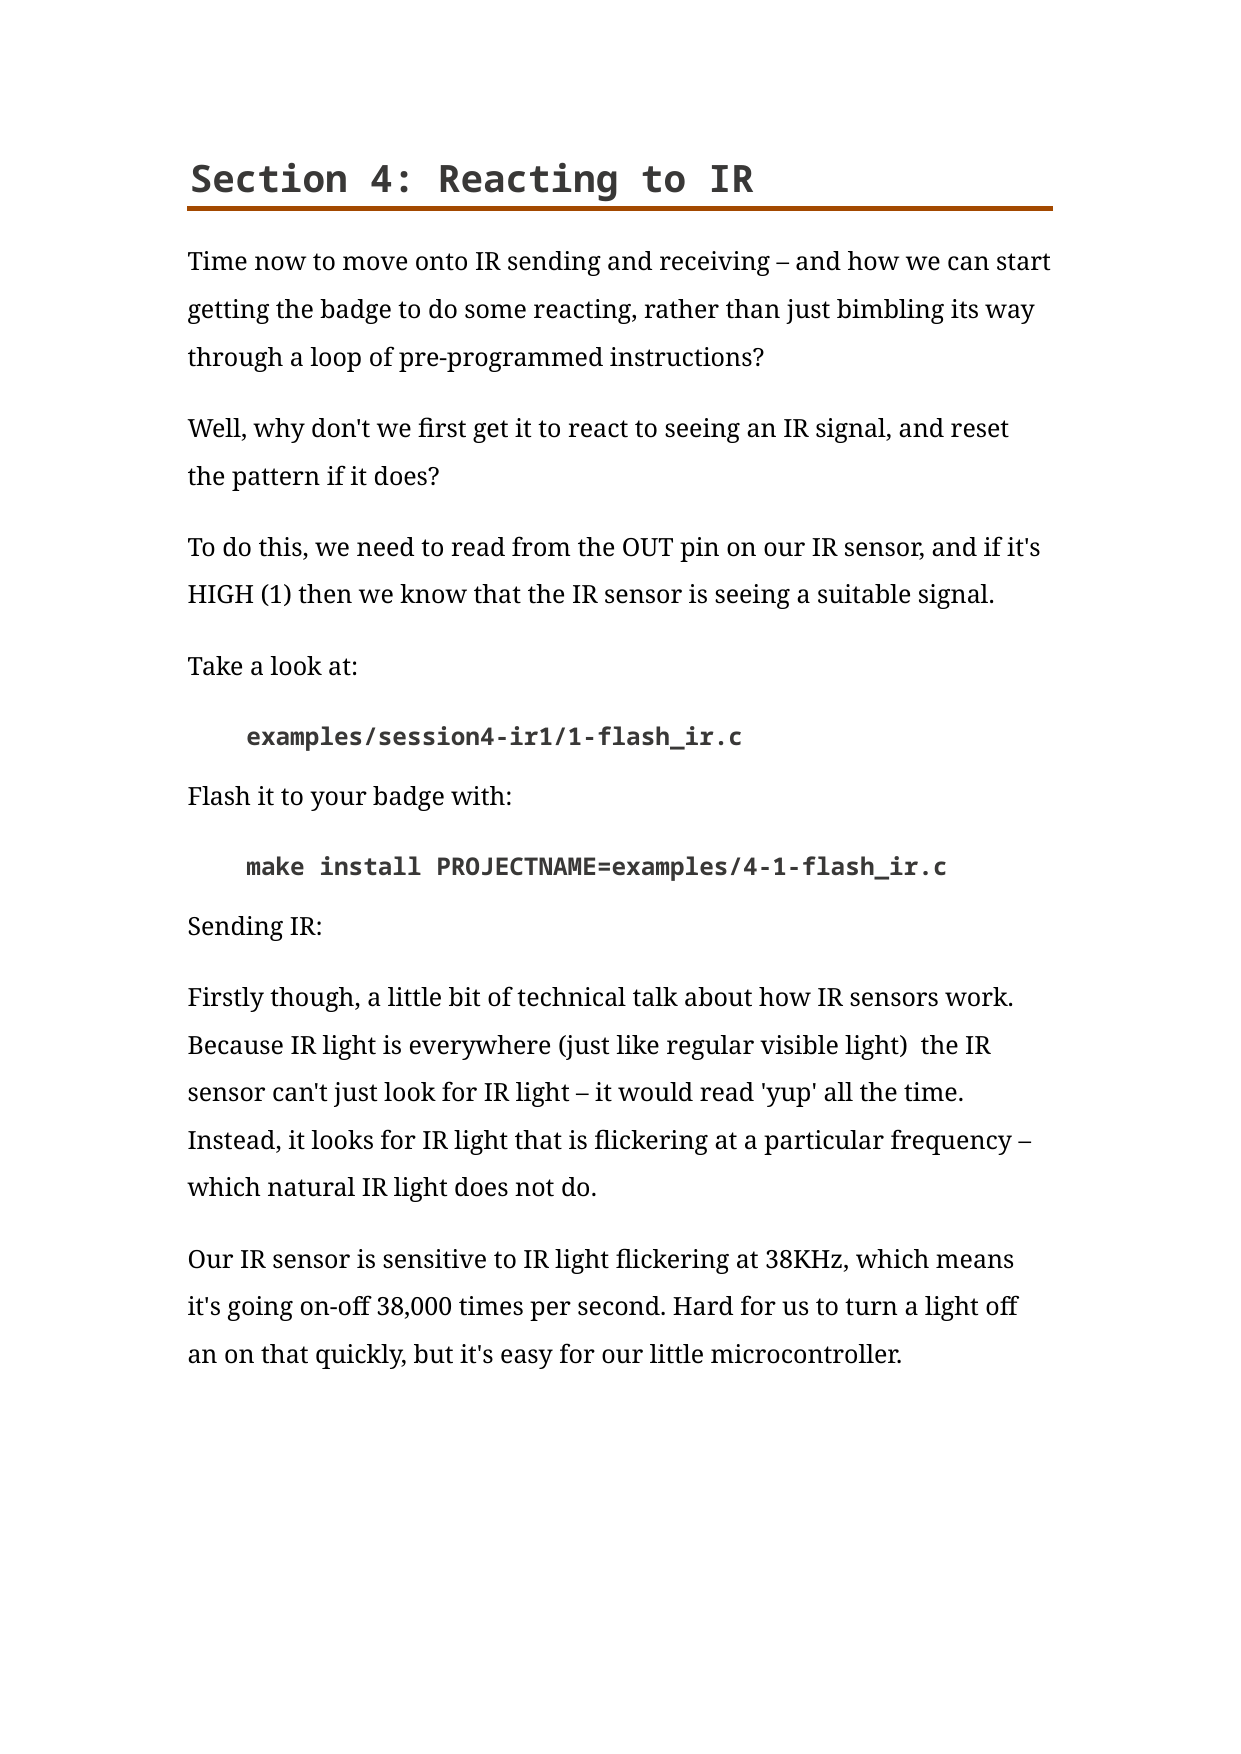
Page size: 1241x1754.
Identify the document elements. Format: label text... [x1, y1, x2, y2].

text Firstly though, a little bit of technical talk about how IR sensors work. Because IR light is everywhere (just like regular visible light) the IR sensor can't just look for IR light – it would read 'yup' all the time. Instead, it looks for IR light that is flickering at a particular frequency – which natural IR light does not do. [187, 980, 1053, 1204]
text Well, why don't we first get it to react to seeing an IR signal, and reset the pattern if it does? [187, 411, 1053, 492]
text Take a look at: [187, 648, 1053, 682]
text Sending IR: [187, 908, 1053, 942]
text examples/session4-ir1/1-flash_ir.c [246, 719, 1053, 753]
text Time now to move onto IR sending and receiving – and how we can start getting the badge to do some reacting, rather than just bimbling its way through a loop of pre-programmed instructions? [187, 244, 1053, 373]
text Our IR sensor is sensitive to IR light flickering at 38KHz, which means it's going on-off 38,000 times per second. Hard for us to turn a light off an on that quickly, but it's easy for our little microcontroller. [187, 1241, 1053, 1371]
subtitle Section 4: Reacting to IR [187, 150, 1053, 206]
text To do this, we need to read from the OUT pin on our IR sensor, and if it's HIGH (1) then we know that the IR sensor is seeing a suitable signal. [187, 529, 1053, 611]
text Flash it to your badge with: [187, 778, 1053, 812]
text make install PROJECTNAME=examples/4-1-flash_ir.c [246, 849, 1053, 883]
